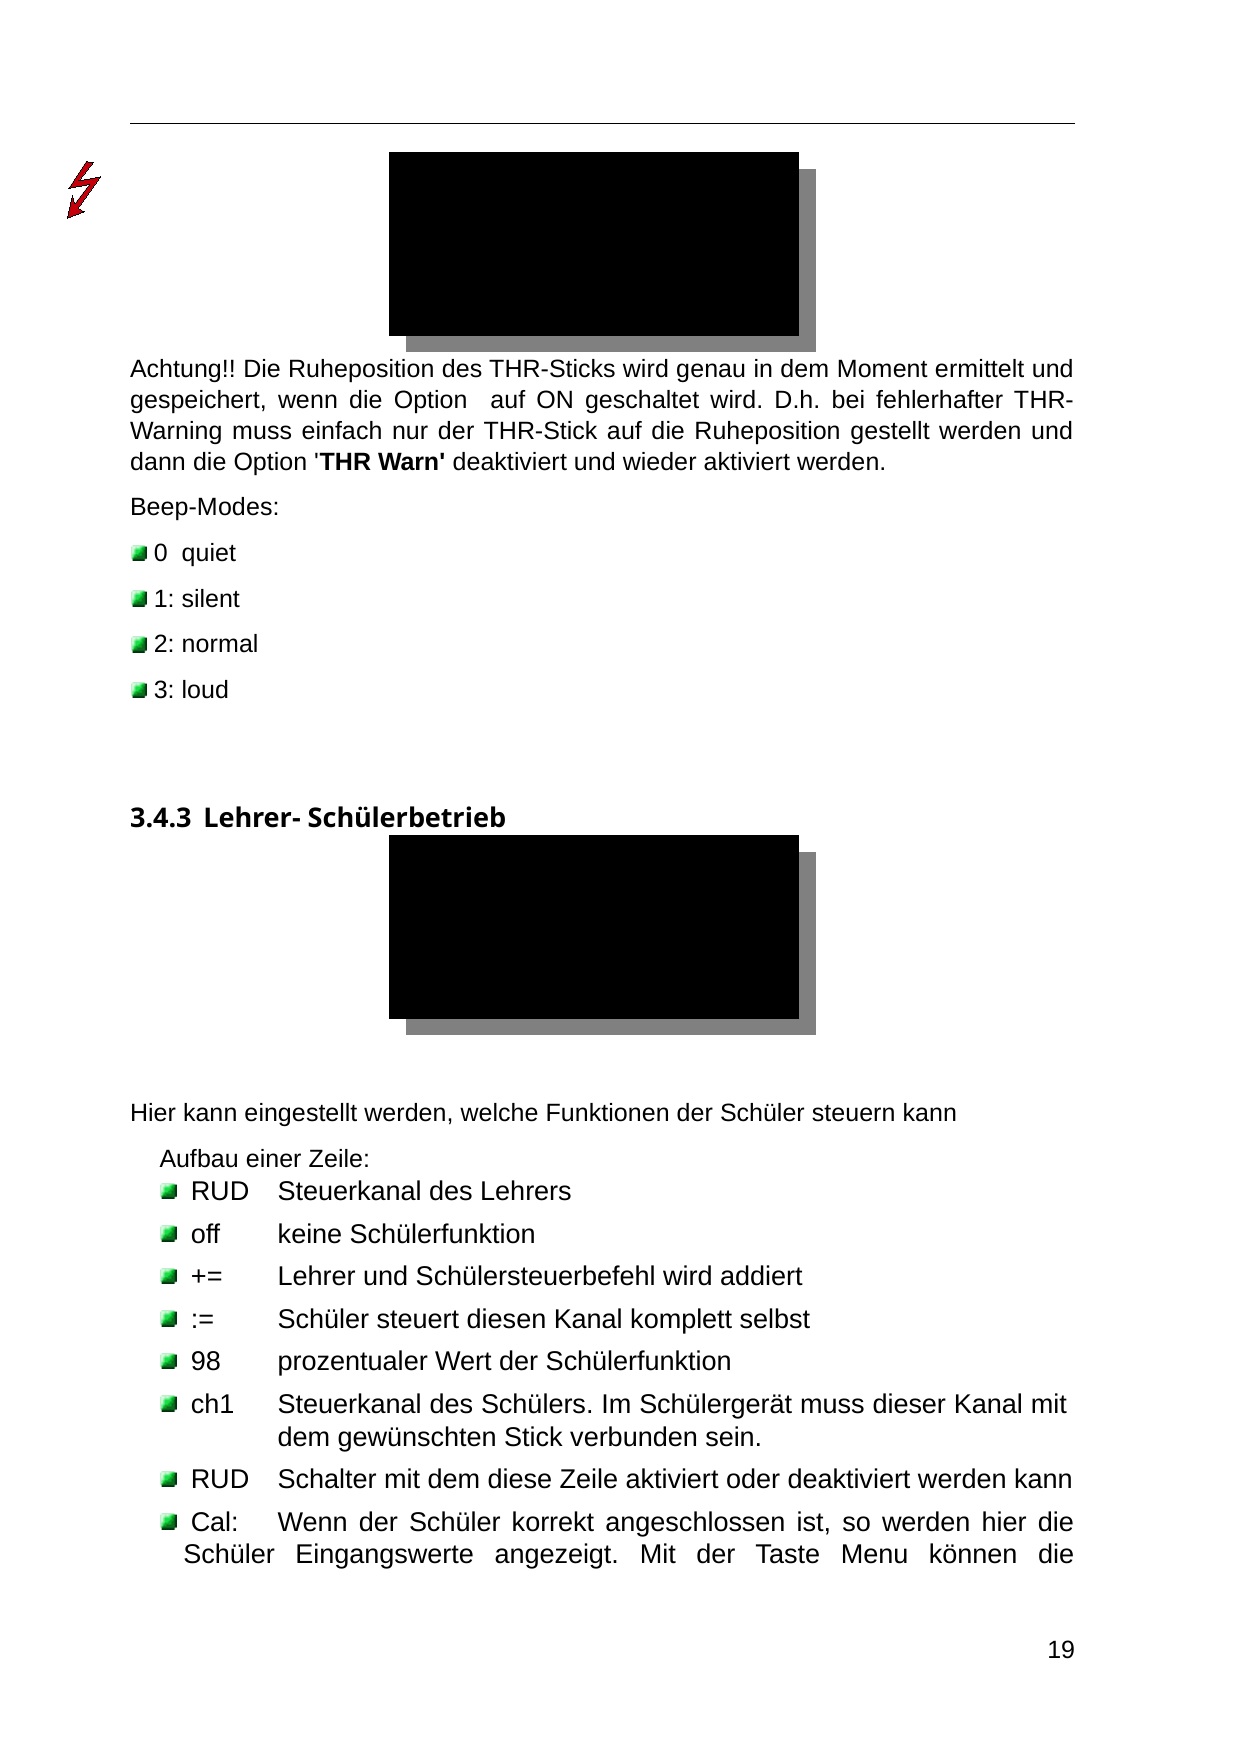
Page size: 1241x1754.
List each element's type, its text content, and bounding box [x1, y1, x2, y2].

list off keine Schülerfunktion [130, 1218, 1075, 1248]
list 1: silent [130, 584, 1075, 613]
text Beep-Modes: [130, 493, 1075, 521]
picture [160, 1310, 177, 1327]
list RUD Steuerkanal des Lehrers [130, 1176, 1075, 1206]
picture [131, 590, 147, 607]
picture [160, 1268, 177, 1284]
picture [160, 1353, 177, 1369]
picture [131, 636, 147, 653]
picture [160, 1183, 177, 1199]
picture [160, 1471, 177, 1487]
list 2: normal [130, 630, 1075, 658]
text Achtung!! Die Ruheposition des THR-Sticks wird genau in dem Moment ermittelt und gespeichert, wenn die Option auf ON geschaltet wird. D.h. bei fehlerhafter THR-Warning muss einfach nur der THR-Stick auf die Ruheposition gestellt werden und dann die Option 'THR Warn' deaktiviert und wieder aktiviert werden. [130, 152, 1075, 475]
picture [131, 545, 147, 561]
subtitle Lehrer- Schülerbetrieb [130, 798, 1075, 835]
picture [160, 1225, 177, 1242]
picture [160, 1513, 177, 1530]
list 0 quiet [130, 539, 1075, 567]
picture [160, 1395, 177, 1412]
text Hier kann eingestellt werden, welche Funktionen der Schüler steuern kann [130, 1099, 1075, 1127]
list ch1 Steuerkanal des Schülers. Im Schülergerät muss dieser Kanal mit dem gewünschten Stick verbunden sein. [130, 1388, 1075, 1451]
list 3: loud [130, 676, 1075, 704]
text Aufbau einer Zeile: [130, 1145, 1075, 1173]
list RUD Schalter mit dem diese Zeile aktiviert oder deaktiviert werden kann [130, 1464, 1075, 1494]
picture [131, 682, 147, 698]
list 98 prozentualer Wert der Schülerfunktion [130, 1346, 1075, 1376]
list Cal: Wenn der Schüler korrekt angeschlossen ist, so werden hier die Schüler Eingangswerte angezeigt. Mit der Taste Menu können die [130, 1506, 1075, 1569]
list := Schüler steuert diesen Kanal komplett selbst [130, 1303, 1075, 1333]
list += Lehrer und Schülersteuerbefehl wird addiert [130, 1261, 1075, 1291]
